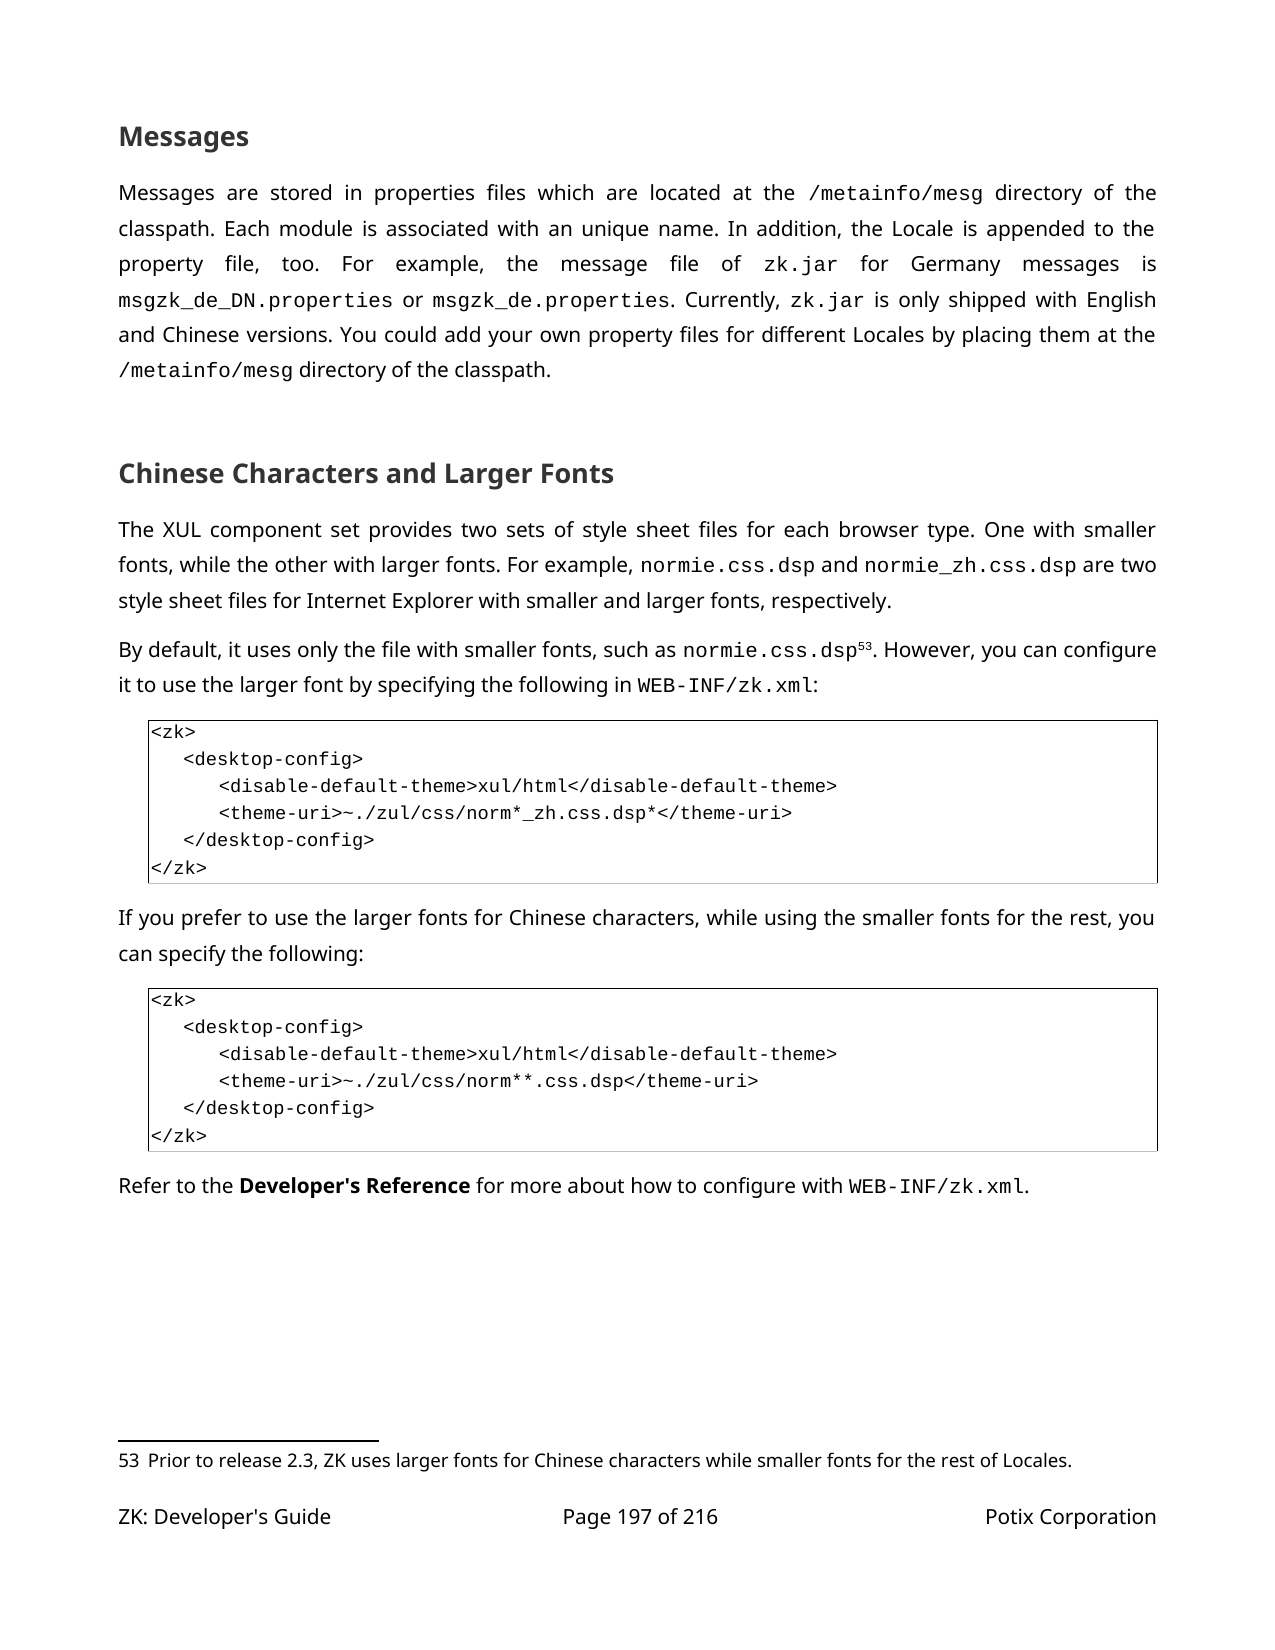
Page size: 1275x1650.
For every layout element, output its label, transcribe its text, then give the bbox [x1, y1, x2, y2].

text Refer to the Developer's Reference for more about how to configure with WEB-INF/zk.xml. [118, 1171, 1157, 1200]
text <zk> [149, 989, 1157, 1012]
subtitle Messages [118, 118, 1157, 155]
text <desktop-config> [149, 747, 1157, 771]
text </desktop-config> [149, 1096, 1157, 1121]
text <desktop-config> [149, 1015, 1157, 1039]
text <zk> [149, 721, 1157, 744]
text <theme-uri>~./zul/css/norm**.css.dsp</theme-uri> [149, 1069, 1157, 1093]
text <theme-uri>~./zul/css/norm*_zh.css.dsp*</theme-uri> [149, 801, 1157, 825]
text The XUL component set provides two sets of style sheet files for each browser type. One with smaller fonts, while the other with larger fonts. For example, normie.css.dsp and normie_zh.css.dsp are two style sheet files for Internet Explorer with smaller and larger fonts, respectively. [118, 515, 1157, 614]
text Prior to release 2.3, ZK uses larger fonts for Chinese characters while smaller fonts for the rest of Locales. [118, 1447, 1157, 1473]
text By default, it uses only the file with smaller fonts, such as normie.css.dsp. However, you can configure it to use the larger font by specifying the following in WEB-INF/zk.xml: [118, 635, 1157, 699]
text Messages are stored in properties files which are located at the /metainfo/mesg directory of the classpath. Each module is associated with an unique name. In addition, the Locale is appended to the property file, too. For example, the message file of zk.jar for Germany messages is msgzk_de_DN.properties or msgzk_de.properties. Currently, zk.jar is only shipped with English and Chinese versions. You could add your own property files for different Locales by placing them at the /metainfo/mesg directory of the classpath. [118, 178, 1157, 384]
text If you prefer to use the larger fonts for Chinese characters, while using the smaller fonts for the rest, you can specify the following: [118, 903, 1157, 967]
text </zk> [149, 856, 1157, 883]
subtitle Chinese Characters and Larger Fonts [118, 455, 1157, 492]
text </zk> [149, 1123, 1157, 1151]
text <disable-default-theme>xul/html</disable-default-theme> [149, 1042, 1157, 1066]
text </desktop-config> [149, 828, 1157, 853]
text <disable-default-theme>xul/html</disable-default-theme> [149, 774, 1157, 798]
